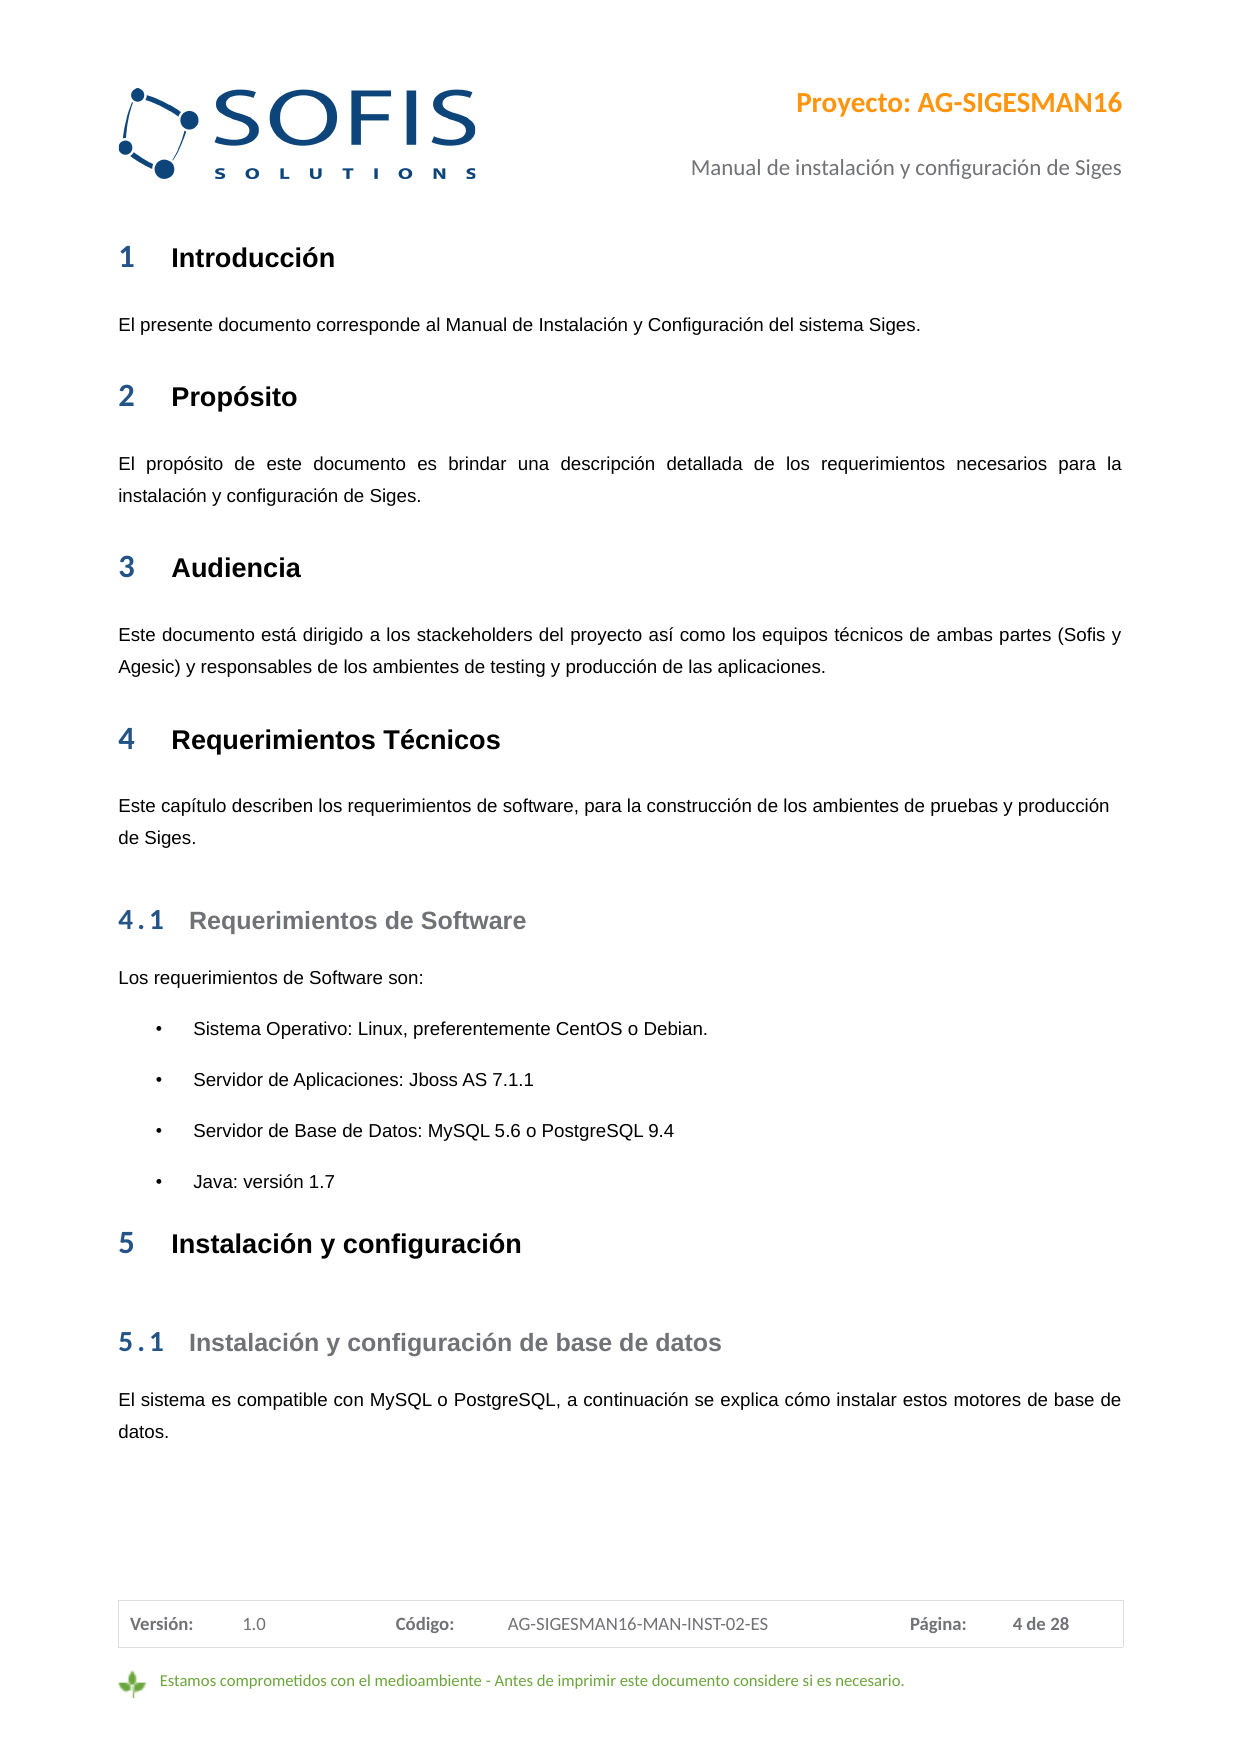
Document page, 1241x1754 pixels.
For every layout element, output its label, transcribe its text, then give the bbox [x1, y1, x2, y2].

subtitle Audiencia [118, 546, 1122, 586]
picture [118, 1670, 148, 1698]
list Sistema Operativo: Linux, preferentemente CentOS o Debian. [156, 1018, 1122, 1039]
text Los requerimientos de Software son: [118, 967, 1122, 988]
subtitle Instalación y configuración [118, 1222, 1122, 1262]
subtitle Propósito [118, 375, 1122, 415]
picture [118, 88, 476, 179]
text El sistema es compatible con MySQL o PostgreSQL, a continuación se explica cómo instalar estos motores de base de datos. [118, 1389, 1122, 1443]
subtitle Requerimientos de Software [118, 901, 1122, 936]
list Servidor de Base de Datos: MySQL 5.6 o PostgreSQL 9.4 [156, 1120, 1122, 1142]
list Servidor de Aplicaciones: Jboss AS 7.1.1 [156, 1069, 1122, 1090]
subtitle Requerimientos Técnicos [118, 718, 1122, 757]
text El presente documento corresponde al Manual de Instalación y Configuración del sistema Siges. [118, 313, 1122, 335]
list Java: versión 1.7 [156, 1171, 1122, 1193]
subtitle Instalación y configuración de base de datos [118, 1323, 1122, 1359]
text Este documento está dirigido a los stackeholders del proyecto así como los equipos técnicos de ambas partes (Sofis y Agesic) y responsables de los ambientes de testing y producción de las aplicaciones. [118, 623, 1122, 677]
text El propósito de este documento es brindar una descripción detallada de los requerimientos necesarios para la instalación y configuración de Siges. [118, 452, 1122, 506]
subtitle Introducción [118, 236, 1122, 276]
text Este capítulo describen los requerimientos de software, para la construcción de los ambientes de pruebas y producción de Siges. [118, 795, 1122, 849]
